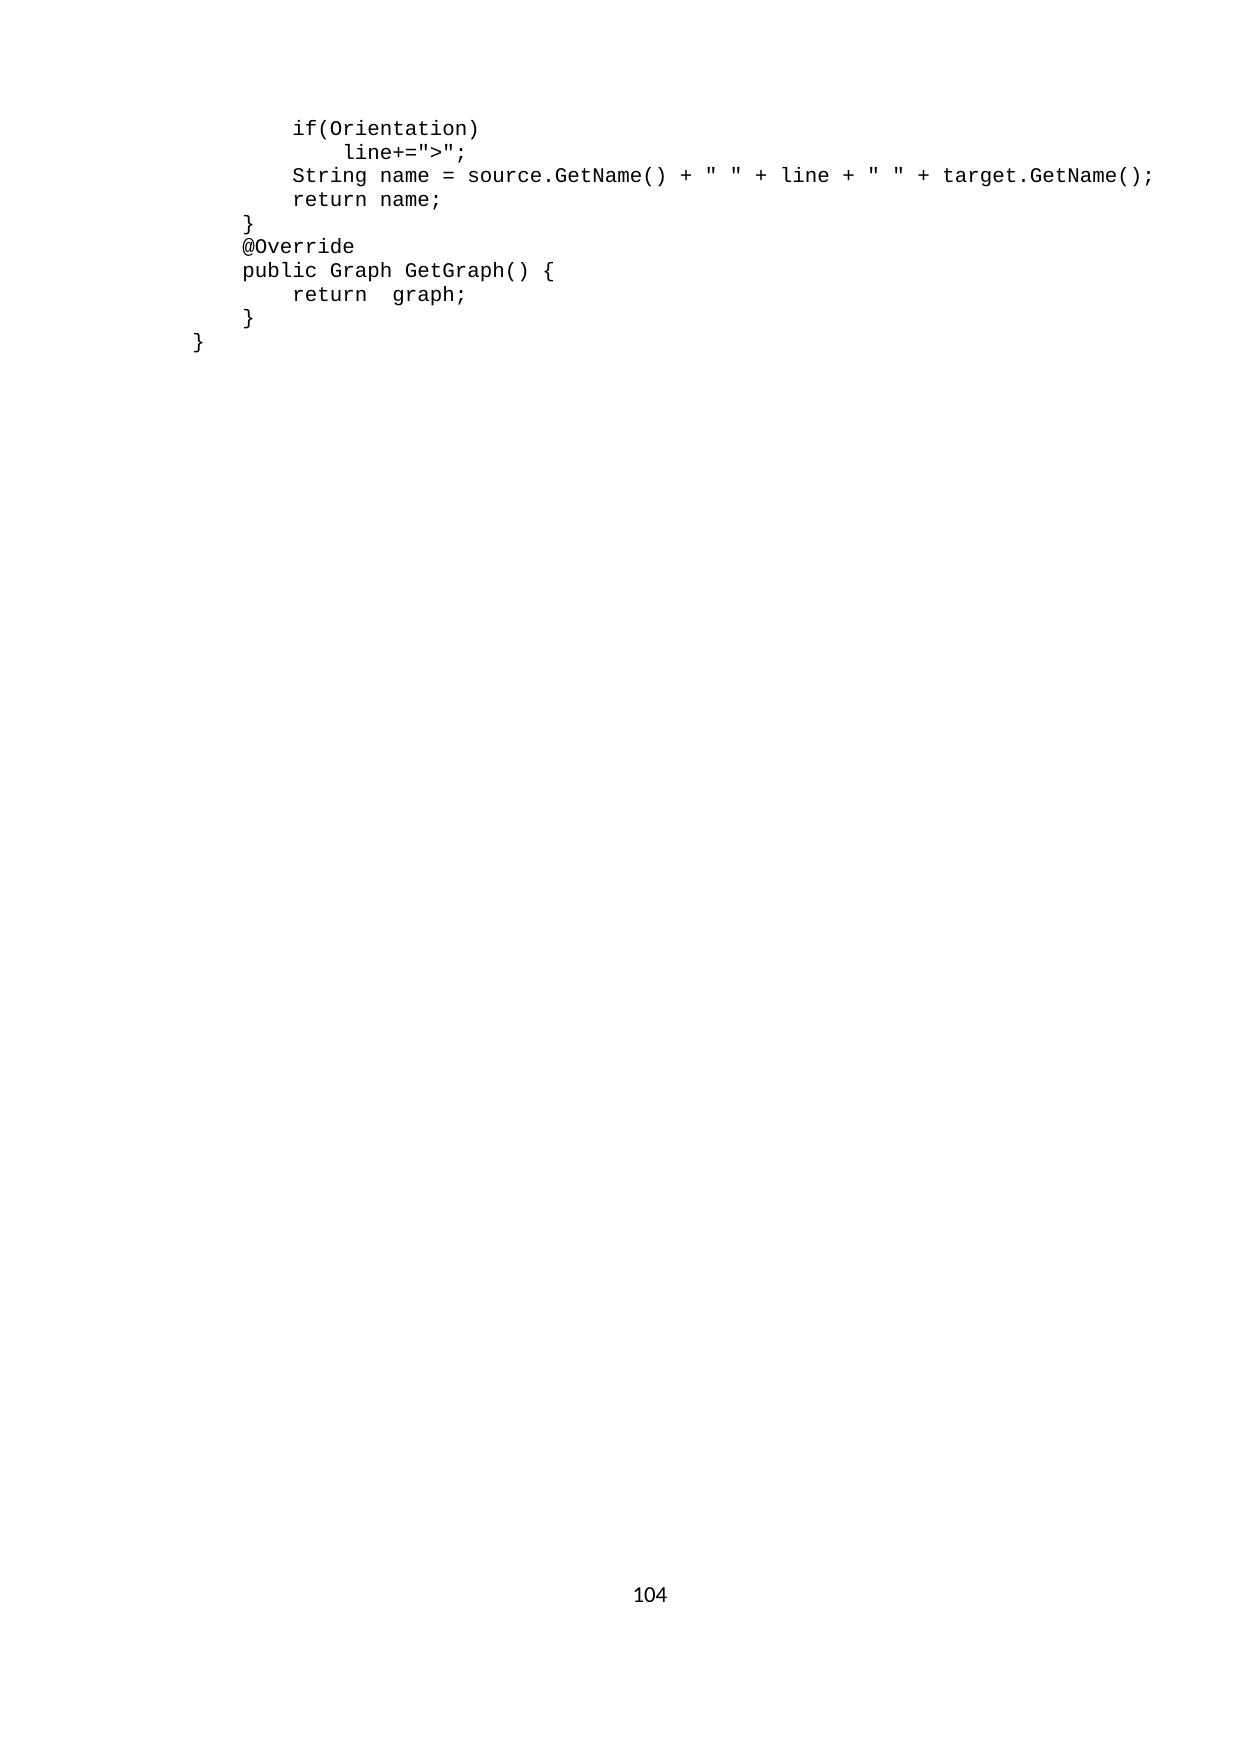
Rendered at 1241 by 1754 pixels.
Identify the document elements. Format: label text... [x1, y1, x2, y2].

text return graph; [118, 284, 1181, 307]
text } [118, 213, 1181, 236]
text public Graph GetGraph() { [118, 260, 1181, 284]
text } [118, 307, 1181, 331]
text @Override [118, 236, 1181, 260]
text String name = source.GetName() + " " + line + " " + target.GetName(); [118, 165, 1181, 189]
text } [118, 331, 1181, 354]
text line+=">"; [118, 142, 1181, 165]
text if(Orientation) [118, 118, 1181, 142]
text return name; [118, 189, 1181, 213]
